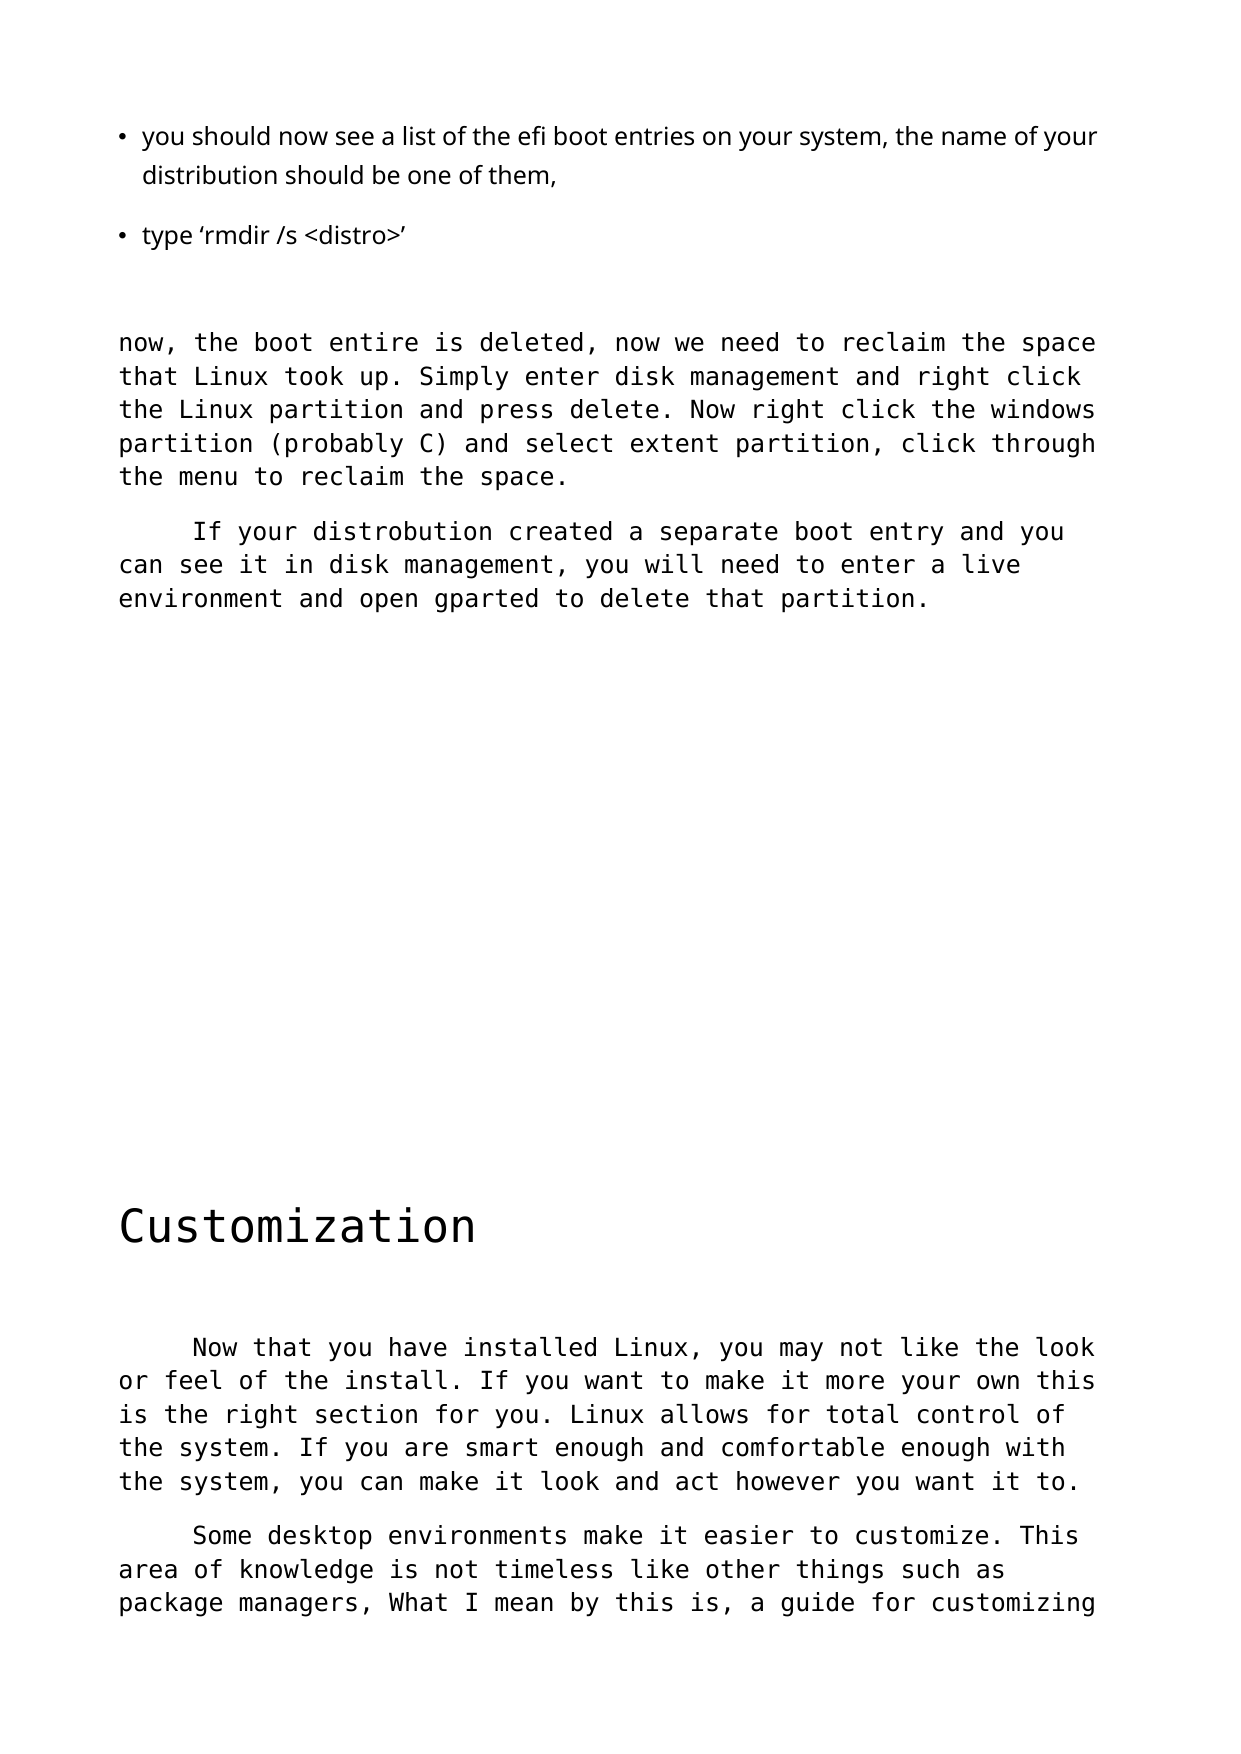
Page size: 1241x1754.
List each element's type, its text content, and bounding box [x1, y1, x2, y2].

text Some desktop environments make it easier to customize. This area of knowledge is not timeless like other things such as package managers, What I mean by this is, a guide for customizing [118, 1521, 1122, 1618]
text If your distrobution created a separate boot entry and you can see it in disk management, you will need to enter a live environment and open gparted to delete that partition. [118, 517, 1122, 613]
text Now that you have installed Linux, you may not like the look or feel of the install. If you want to make it more your own this is the right section for you. Linux allows for total control of the system. If you are smart enough and comfortable enough with the system, you can make it look and act however you want it to. [118, 1333, 1122, 1496]
text Customization [118, 1200, 1122, 1253]
list type ‘rmdir /s <distro>’ [118, 217, 1122, 251]
text now, the boot entire is deleted, now we need to reclaim the space that Linux took up. Simply enter disk management and right click the Linux partition and press delete. Now right click the windows partition (probably C) and select extent partition, click through the menu to reclaim the space. [118, 328, 1122, 492]
list you should now see a list of the efi boot entries on your system, the name of your distribution should be one of them, [118, 118, 1122, 191]
